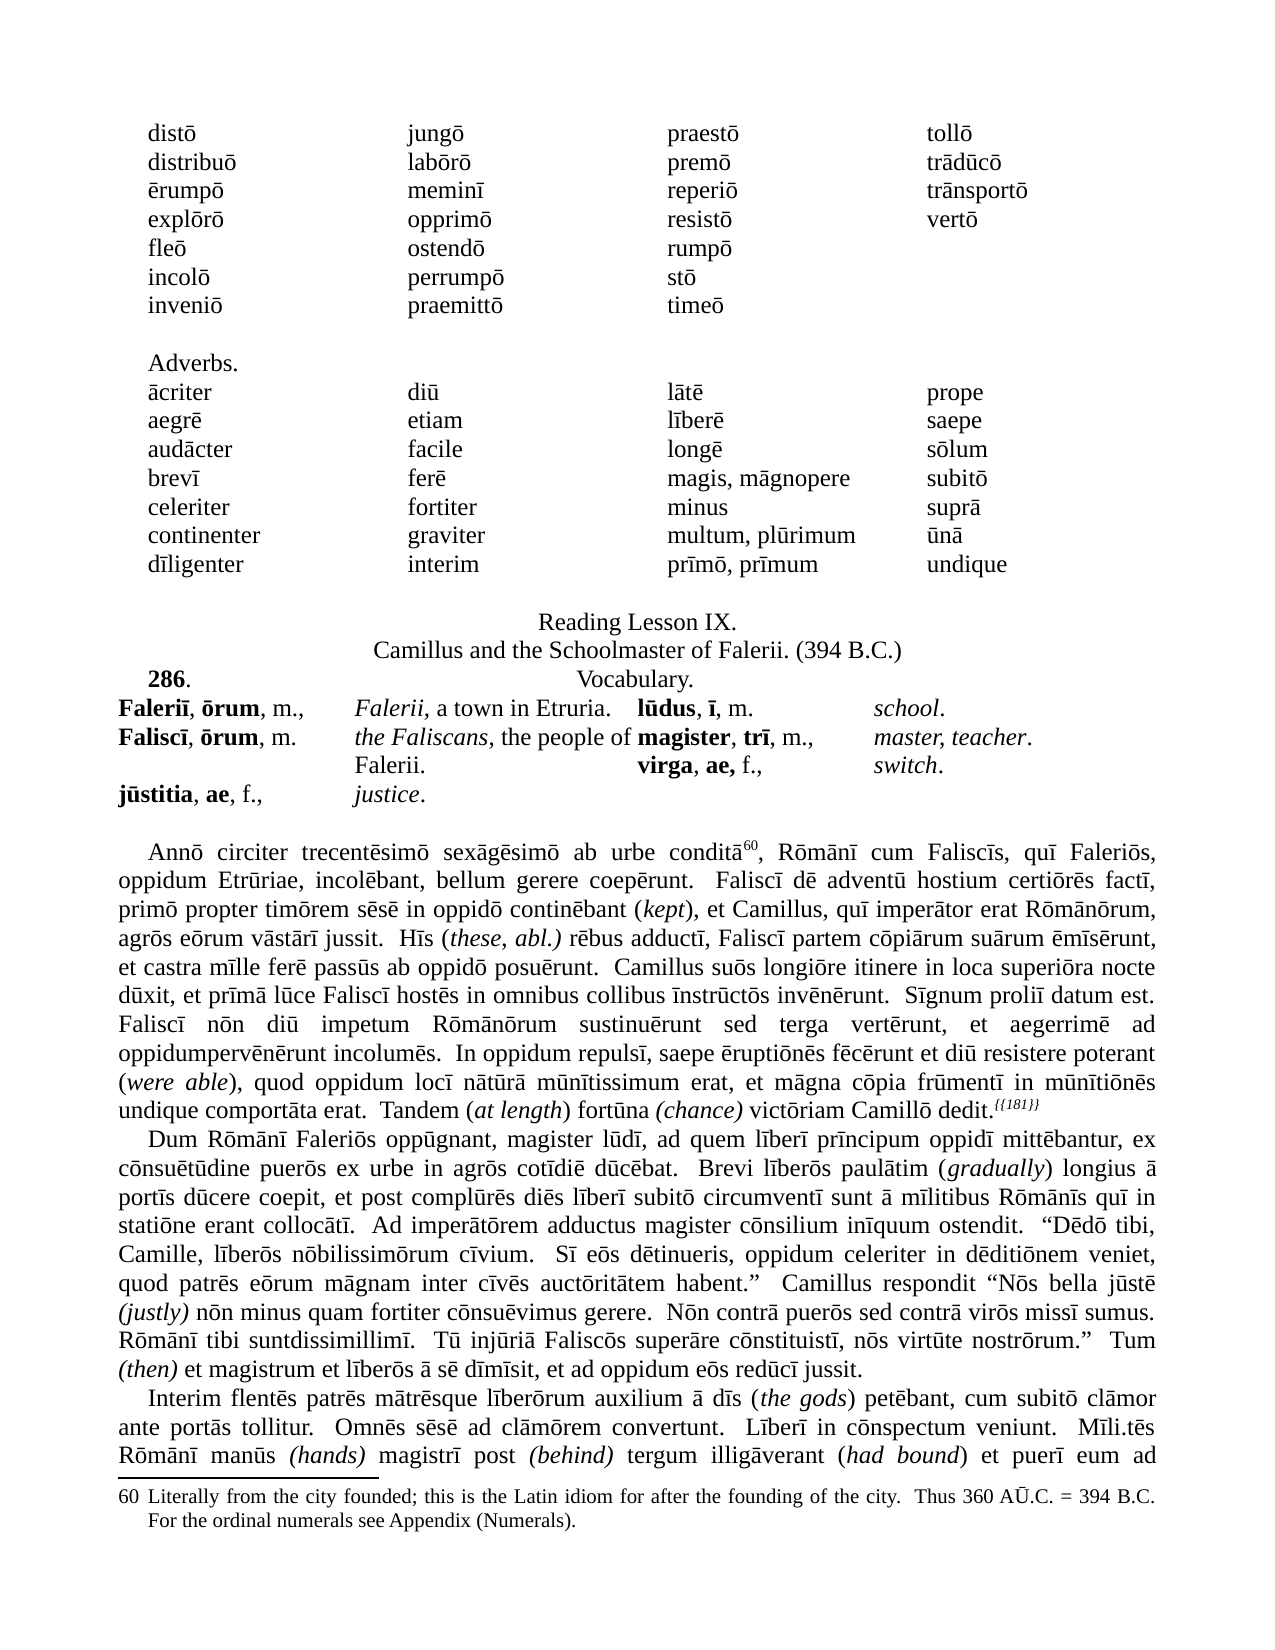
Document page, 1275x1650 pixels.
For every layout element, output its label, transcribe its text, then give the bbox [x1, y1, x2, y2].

text Reading Lesson IX. [118, 607, 1157, 636]
text undique [897, 549, 1157, 578]
text prīmō, prīmum [637, 549, 897, 578]
text sōlum [897, 434, 1157, 463]
text inveniō [118, 291, 378, 319]
text ūnā [897, 521, 1157, 549]
text opprimō [378, 204, 637, 233]
text perrumpō [378, 262, 637, 291]
text aegrē [118, 406, 378, 434]
text stō [637, 262, 897, 291]
text interim [378, 549, 637, 578]
text jungō [378, 118, 637, 147]
text Adverbs. [118, 348, 1157, 377]
text labōrō [378, 147, 637, 176]
text fleō [118, 233, 378, 262]
text reperiō [637, 176, 897, 204]
text subitō [897, 463, 1157, 492]
text 286. Vocabulary. [118, 664, 1157, 693]
text Faliscī, ōrum, m. the Faliscans, the people of Falerii. [118, 722, 637, 779]
text magis, māgnopere [637, 463, 897, 492]
text etiam [378, 406, 637, 434]
text graviter [378, 521, 637, 549]
text distribuō [118, 147, 378, 176]
text praestō [637, 118, 897, 147]
text prope [897, 377, 1157, 406]
text resistō [637, 204, 897, 233]
text virga, ae, f., switch. [637, 751, 1157, 779]
text ferē [378, 463, 637, 492]
text dīligenter [118, 549, 378, 578]
text timeō [637, 291, 897, 319]
text magister, trī, m., master, teacher. [637, 722, 1157, 751]
text Dum Rōmānī Faleriōs oppūgnant, magister lūdī, ad quem līberī prīncipum oppidī mittēbantur, ex cōnsuētūdine puerōs ex urbe in agrōs cotīdiē dūcēbat. Brevi līberōs paulātim (gradually) longius ā portīs dūcere coepit, et post complūrēs diēs līberī subitō circumventī sunt ā mīlitibus Rōmānīs quī in statiōne erant collocātī. Ad imperātōrem adductus magister cōnsilium inīquum ostendit. “Dēdō tibi, Camille, līberōs nōbilissimōrum cīvium. Sī eōs dētinueris, oppidum celeriter in dēditiōnem veniet, quod patrēs eōrum māgnam inter cīvēs auctōritātem habent.” Camillus respondit “Nōs bella jūstē (justly) nōn minus quam fortiter cōnsuēvimus gerere. Nōn contrā puerōs sed contrā virōs missī sumus. Rōmānī tibi suntdissimillimī. Tū injūriā Faliscōs superāre cōnstituistī, nōs virtūte nostrōrum.” Tum (then) et magistrum et līberōs ā sē dīmīsit, et ad oppidum eōs redūcī jussit. [118, 1124, 1157, 1383]
text praemittō [378, 291, 637, 319]
text lātē [637, 377, 897, 406]
text meminī [378, 176, 637, 204]
text incolō [118, 262, 378, 291]
text ostendō [378, 233, 637, 262]
text līberē [637, 406, 897, 434]
text saepe [897, 406, 1157, 434]
text Faleriī, ōrum, m., Falerii, a town in Etruria. [118, 693, 637, 722]
text Camillus and the Schoolmaster of Falerii. (394 B.C.) [118, 636, 1157, 664]
text ērumpō [118, 176, 378, 204]
text distō [118, 118, 378, 147]
text longē [637, 434, 897, 463]
text facile [378, 434, 637, 463]
text minus [637, 492, 897, 521]
text ācriter [118, 377, 378, 406]
text suprā [897, 492, 1157, 521]
text Literally from the city founded; this is the Latin idiom for after the founding of the city. Thus 360 AŪ.C. = 394 B.C. For the ordinal numerals see Appendix (Numerals). [118, 1484, 1157, 1532]
text multum, plūrimum [637, 521, 897, 549]
text jūstitia, ae, f., justice. [118, 779, 637, 808]
text audācter [118, 434, 378, 463]
text tollō [897, 118, 1157, 147]
text brevī [118, 463, 378, 492]
text vertō [897, 204, 1157, 233]
text diū [378, 377, 637, 406]
text celeriter [118, 492, 378, 521]
text fortiter [378, 492, 637, 521]
text Interim flentēs patrēs mātrēsque līberōrum auxilium ā dīs (the gods) petēbant, cum subitō clāmor ante portās tollitur. Omnēs sēsē ad clāmōrem convertunt. Līberī in cōnspectum veniunt. Mīli.tēs Rōmānī manūs (hands) magistrī post (behind) tergum illigāverant (had bound) et puerī eum ad [118, 1383, 1157, 1469]
text trādūcō [897, 147, 1157, 176]
text lūdus, ī, m. school. [637, 693, 1157, 722]
text explōrō [118, 204, 378, 233]
text premō [637, 147, 897, 176]
text Annō circiter trecentēsimō sexāgēsimō ab urbe conditā, Rōmānī cum Faliscīs, quī Faleriōs, oppidum Etrūriae, incolēbant, bellum gerere coepērunt. Faliscī dē adventū hostium certiōrēs factī, primō propter timōrem sēsē in oppidō continēbant (kept), et Camillus, quī imperātor erat Rōmānōrum, agrōs eōrum vāstārī jussit. Hīs (these, abl.) rēbus adductī, Faliscī partem cōpiārum suārum ēmīsērunt, et castra mīlle ferē passūs ab oppidō posuērunt. Camillus suōs longiōre itinere in loca superiōra nocte dūxit, et prīmā lūce Faliscī hostēs in omnibus collibus īnstrūctōs invēnērunt. Sīgnum proliī datum est. Faliscī nōn diū impetum Rōmānōrum sustinuērunt sed terga vertērunt, et aegerrimē ad oppidumpervēnērunt incolumēs. In oppidum repulsī, saepe ēruptiōnēs fēcērunt et diū resistere poterant (were able), quod oppidum locī nātūrā mūnītissimum erat, et māgna cōpia frūmentī in mūnītiōnēs undique comportāta erat. Tandem (at length) fortūna (chance) victōriam Camillō dedit.{{181}} [118, 837, 1157, 1124]
text rumpō [637, 233, 897, 262]
text continenter [118, 521, 378, 549]
text trānsportō [897, 176, 1157, 204]
